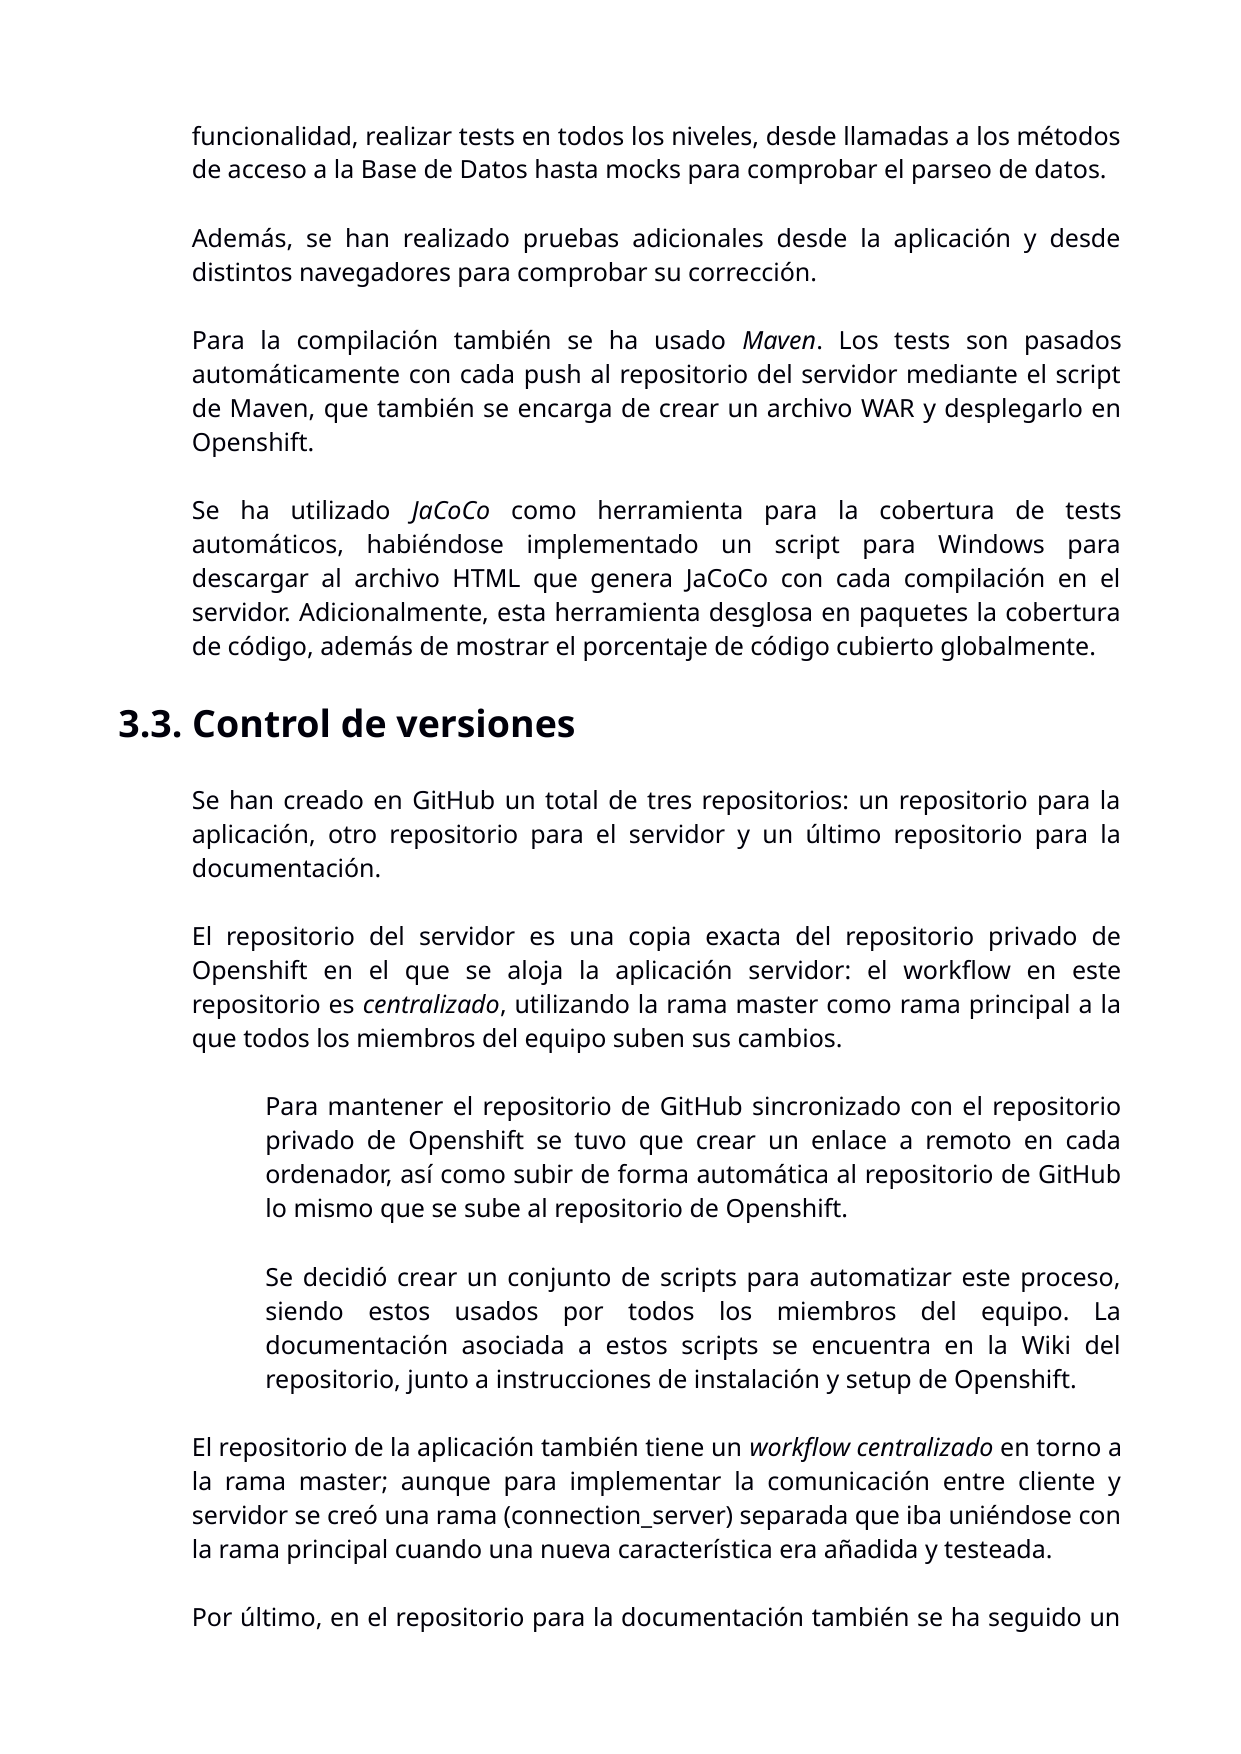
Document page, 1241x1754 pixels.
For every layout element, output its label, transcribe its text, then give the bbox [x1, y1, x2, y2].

text funcionalidad, realizar tests en todos los niveles, desde llamadas a los métodos de acceso a la Base de Datos hasta mocks para comprobar el parseo de datos. [192, 118, 1122, 186]
text Para la compilación también se ha usado Maven. Los tests son pasados automáticamente con cada push al repositorio del servidor mediante el script de Maven, que también se encarga de crear un archivo WAR y desplegarlo en Openshift. [192, 322, 1122, 459]
text Se decidió crear un conjunto de scripts para automatizar este proceso, siendo estos usados por todos los miembros del equipo. La documentación asociada a estos scripts se encuentra en la Wiki del repositorio, junto a instrucciones de instalación y setup de Openshift. [265, 1259, 1122, 1395]
text Se han creado en GitHub un total de tres repositorios: un repositorio para la aplicación, otro repositorio para el servidor y un último repositorio para la documentación. [192, 782, 1122, 884]
text 3.3. Control de versiones [118, 697, 1122, 748]
text Además, se han realizado pruebas adicionales desde la aplicación y desde distintos navegadores para comprobar su corrección. [192, 220, 1122, 288]
text Por último, en el repositorio para la documentación también se ha seguido un [192, 1600, 1122, 1634]
text El repositorio de la aplicación también tiene un workflow centralizado en torno a la rama master; aunque para implementar la comunicación entre cliente y servidor se creó una rama (connection_server) separada que iba uniéndose con la rama principal cuando una nueva característica era añadida y testeada. [192, 1429, 1122, 1566]
text Se ha utilizado JaCoCo como herramienta para la cobertura de tests automáticos, habiéndose implementado un script para Windows para descargar al archivo HTML que genera JaCoCo con cada compilación en el servidor. Adicionalmente, esta herramienta desglosa en paquetes la cobertura de código, además de mostrar el porcentaje de código cubierto globalmente. [192, 493, 1122, 663]
text El repositorio del servidor es una copia exacta del repositorio privado de Openshift en el que se aloja la aplicación servidor: el workflow en este repositorio es centralizado, utilizando la rama master como rama principal a la que todos los miembros del equipo suben sus cambios. [192, 918, 1122, 1055]
text Para mantener el repositorio de GitHub sincronizado con el repositorio privado de Openshift se tuvo que crear un enlace a remoto en cada ordenador, así como subir de forma automática al repositorio de GitHub lo mismo que se sube al repositorio de Openshift. [265, 1089, 1122, 1225]
